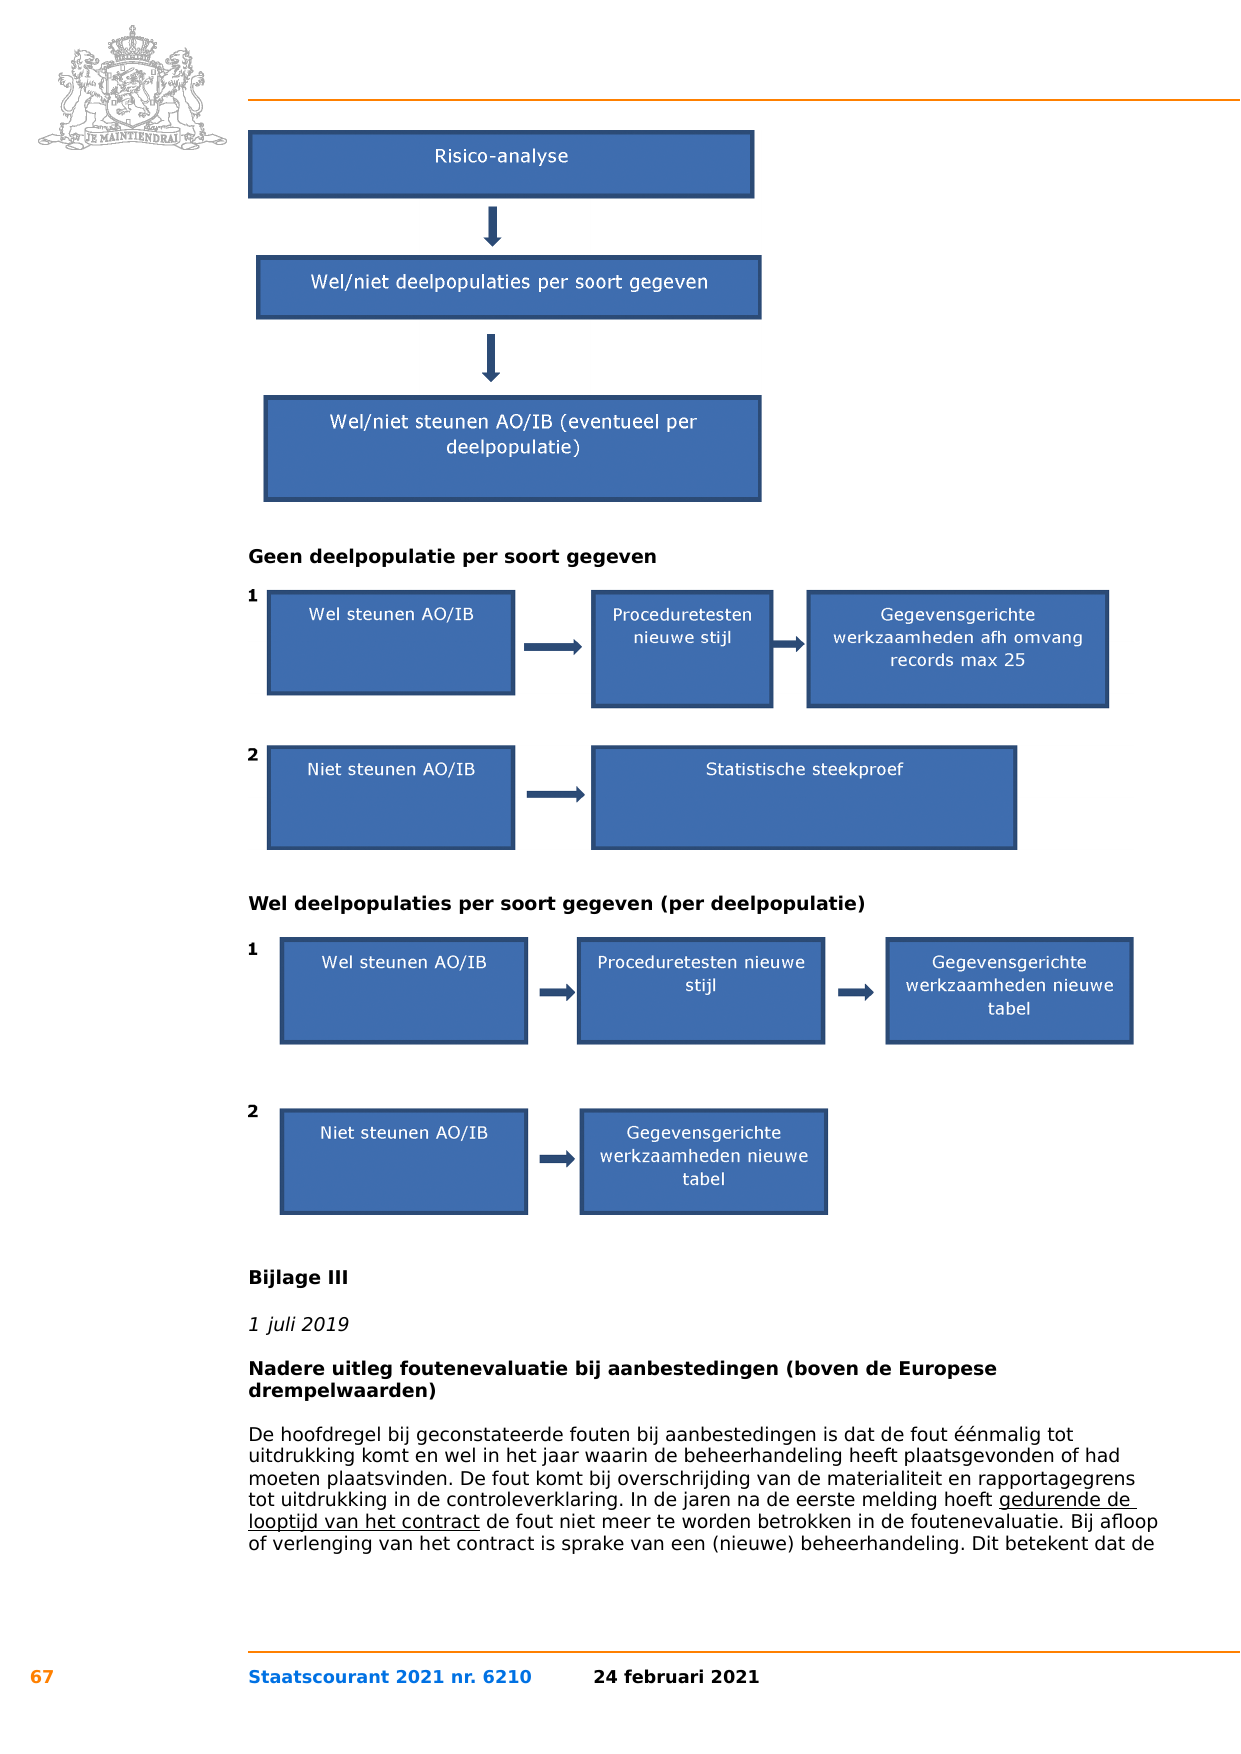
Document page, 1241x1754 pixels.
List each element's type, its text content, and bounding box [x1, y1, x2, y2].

picture [248, 589, 1134, 850]
text Geen deelpopulatie per soort gegeven [248, 546, 1163, 568]
picture [248, 130, 762, 502]
text 1 juli 2019 [248, 1314, 1163, 1336]
subtitle Nadere uitleg foutenevaluatie bij aanbestedingen (boven de Europese drempelwaarden) [248, 1358, 1163, 1402]
text Wel deelpopulaties per soort gegeven (per deelpopulatie) [248, 893, 1163, 915]
picture [248, 937, 1134, 1215]
text De hoofdregel bij geconstateerde fouten bij aanbestedingen is dat de fout éénmalig tot uitdrukking komt en wel in het jaar waarin de beheerhandeling heeft plaatsgevonden of had moeten plaatsvinden. De fout komt bij overschrijding van de materialiteit en rapportagegrens tot uitdrukking in de controleverklaring. In de jaren na de eerste melding hoeft gedurende de looptijd van het contract de fout niet meer te worden betrokken in de foutenevaluatie. Bij afloop of verlenging van het contract is sprake van een (nieuwe) beheerhandeling. Dit betekent dat de [248, 1423, 1163, 1555]
subtitle Bijlage III [248, 1267, 1163, 1289]
picture [38, 25, 227, 150]
